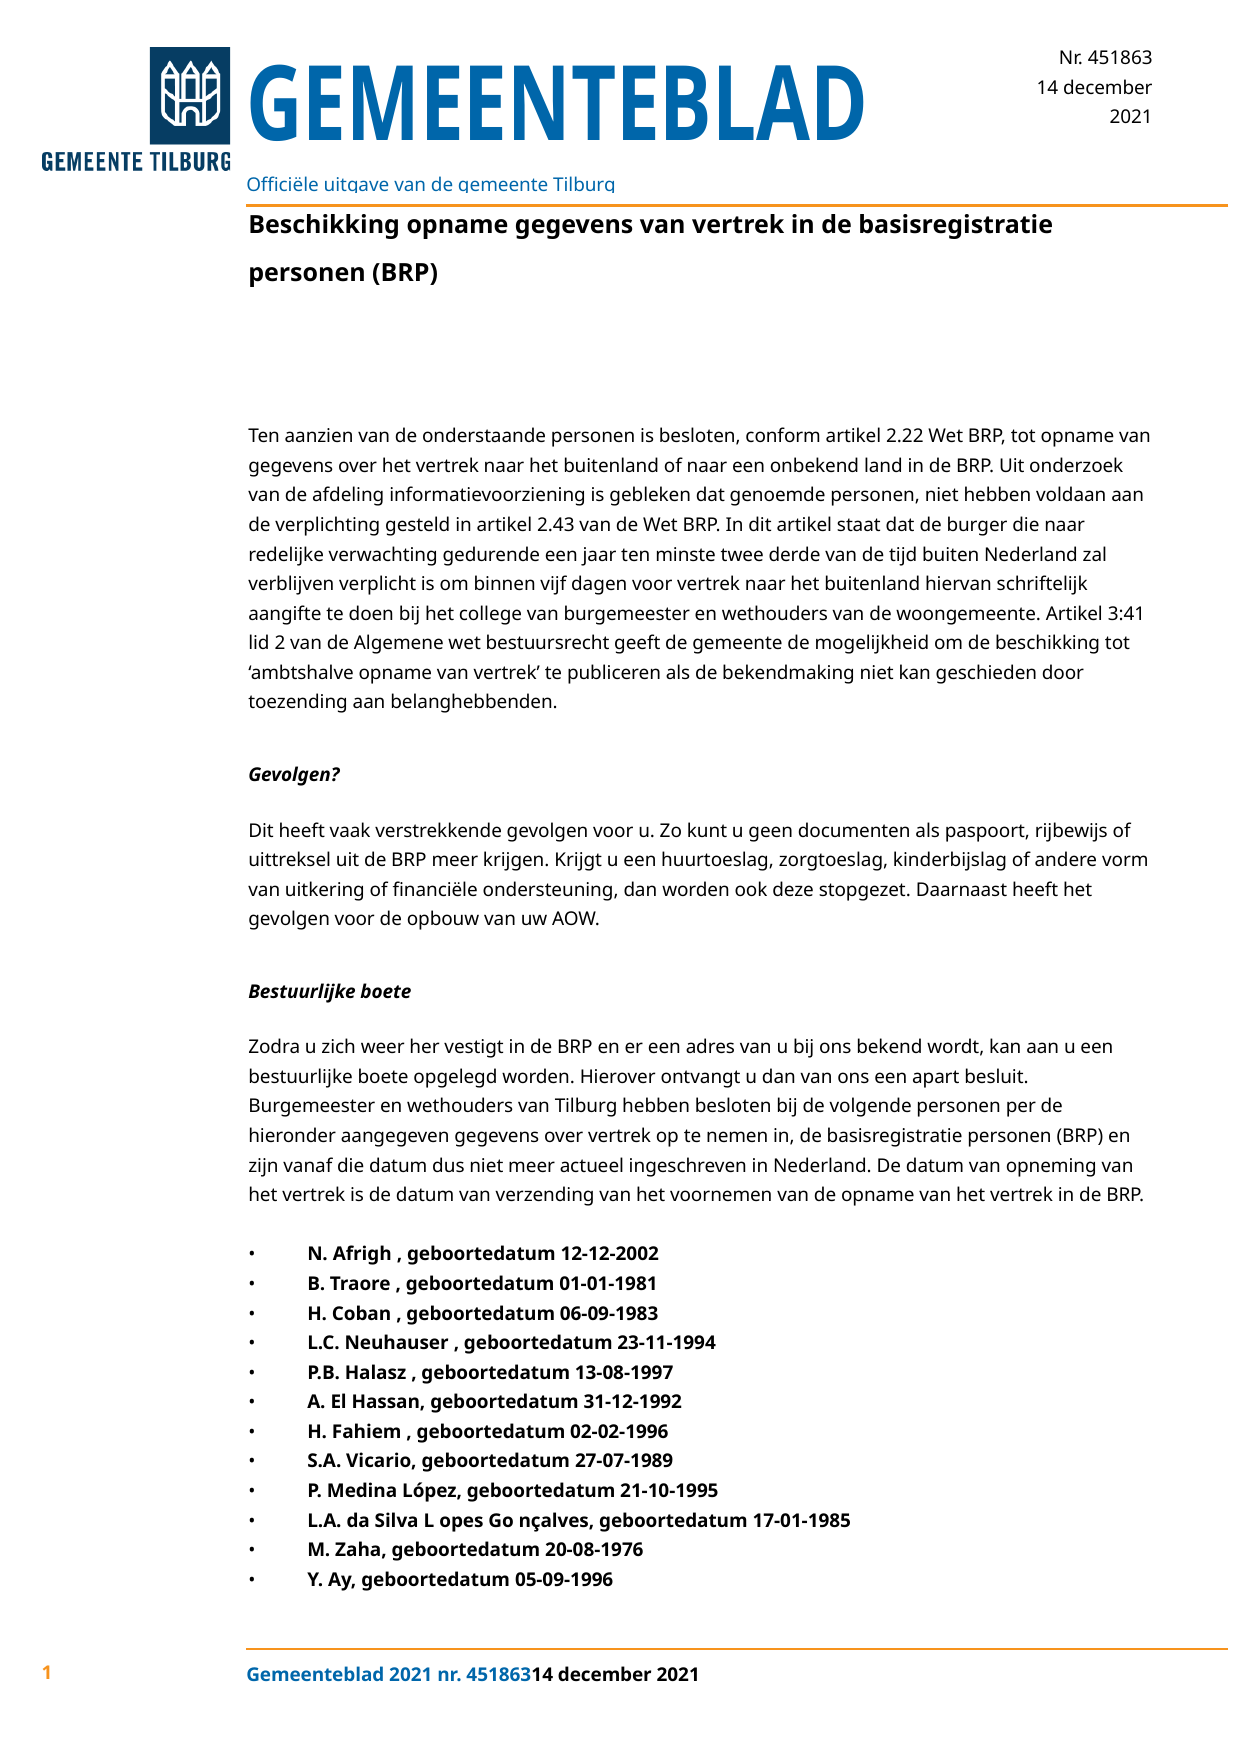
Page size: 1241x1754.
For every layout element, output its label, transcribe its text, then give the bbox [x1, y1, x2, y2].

text Gevolgen? [248, 761, 1152, 787]
list L.A. da Silva L opes Go nçalves, geboortedatum 17-01-1985 [248, 1507, 1152, 1533]
list B. Traore , geboortedatum 01-01-1981 [248, 1270, 1152, 1296]
list A. El Hassan, geboortedatum 31-12-1992 [248, 1388, 1152, 1414]
list P.B. Halasz , geboortedatum 13-08-1997 [248, 1359, 1152, 1385]
list M. Zaha, geboortedatum 20-08-1976 [248, 1536, 1152, 1562]
text Zodra u zich weer her vestigt in de BRP en er een adres van u bij ons bekend wordt, kan aan u een bestuurlijke boete opgelegd worden. Hierover ontvangt u dan van ons een apart besluit. [248, 1033, 1152, 1089]
text Bestuurlijke boete [248, 978, 1152, 1004]
list Y. Ay, geboortedatum 05-09-1996 [248, 1566, 1152, 1592]
list H. Fahiem , geboortedatum 02-02-1996 [248, 1418, 1152, 1444]
text Beschikking opname gegevens van vertrek in de basisregistratie personen (BRP) [248, 207, 1152, 288]
picture [41, 47, 231, 172]
text Dit heeft vaak verstrekkende gevolgen voor u. Zo kunt u geen documenten als paspoort, rijbewijs of uittreksel uit de BRP meer krijgen. Krijgt u een huurtoeslag, zorgtoeslag, kinderbijslag of andere vorm van uitkering of financiële ondersteuning, dan worden ook deze stopgezet. Daarnaast heeft het gevolgen voor de opbouw van uw AOW. [248, 817, 1152, 931]
list H. Coban , geboortedatum 06-09-1983 [248, 1300, 1152, 1326]
list L.C. Neuhauser , geboortedatum 23-11-1994 [248, 1329, 1152, 1355]
text Burgemeester en wethouders van Tilburg hebben besloten bij de volgende personen per de hieronder aangegeven gegevens over vertrek op te nemen in, de basisregistratie personen (BRP) en zijn vanaf die datum dus niet meer actueel ingeschreven in Nederland. De datum van opneming van het vertrek is de datum van verzending van het voornemen van de opname van het vertrek in de BRP. [248, 1093, 1152, 1207]
list N. Afrigh , geboortedatum 12-12-2002 [248, 1241, 1152, 1266]
text Ten aanzien van de onderstaande personen is besloten, conform artikel 2.22 Wet BRP, tot opname van gegevens over het vertrek naar het buitenland of naar een onbekend land in de BRP. Uit onderzoek van de afdeling informatievoorziening is gebleken dat genoemde personen, niet hebben voldaan aan de verplichting gesteld in artikel 2.43 van de Wet BRP. In dit artikel staat dat de burger die naar redelijke verwachting gedurende een jaar ten minste twee derde van de tijd buiten Nederland zal verblijven verplicht is om binnen vijf dagen voor vertrek naar het buitenland hiervan schriftelijk aangifte te doen bij het college van burgemeester en wethouders van de woongemeente. Artikel 3:41 lid 2 van de Algemene wet bestuursrecht geeft de gemeente de mogelijkheid om de beschikking tot ‘ambtshalve opname van vertrek’ te publiceren als de bekendmaking niet kan geschieden door toezending aan belanghebbenden. [248, 422, 1152, 714]
list S.A. Vicario, geboortedatum 27-07-1989 [248, 1448, 1152, 1473]
list P. Medina López, geboortedatum 21-10-1995 [248, 1477, 1152, 1503]
